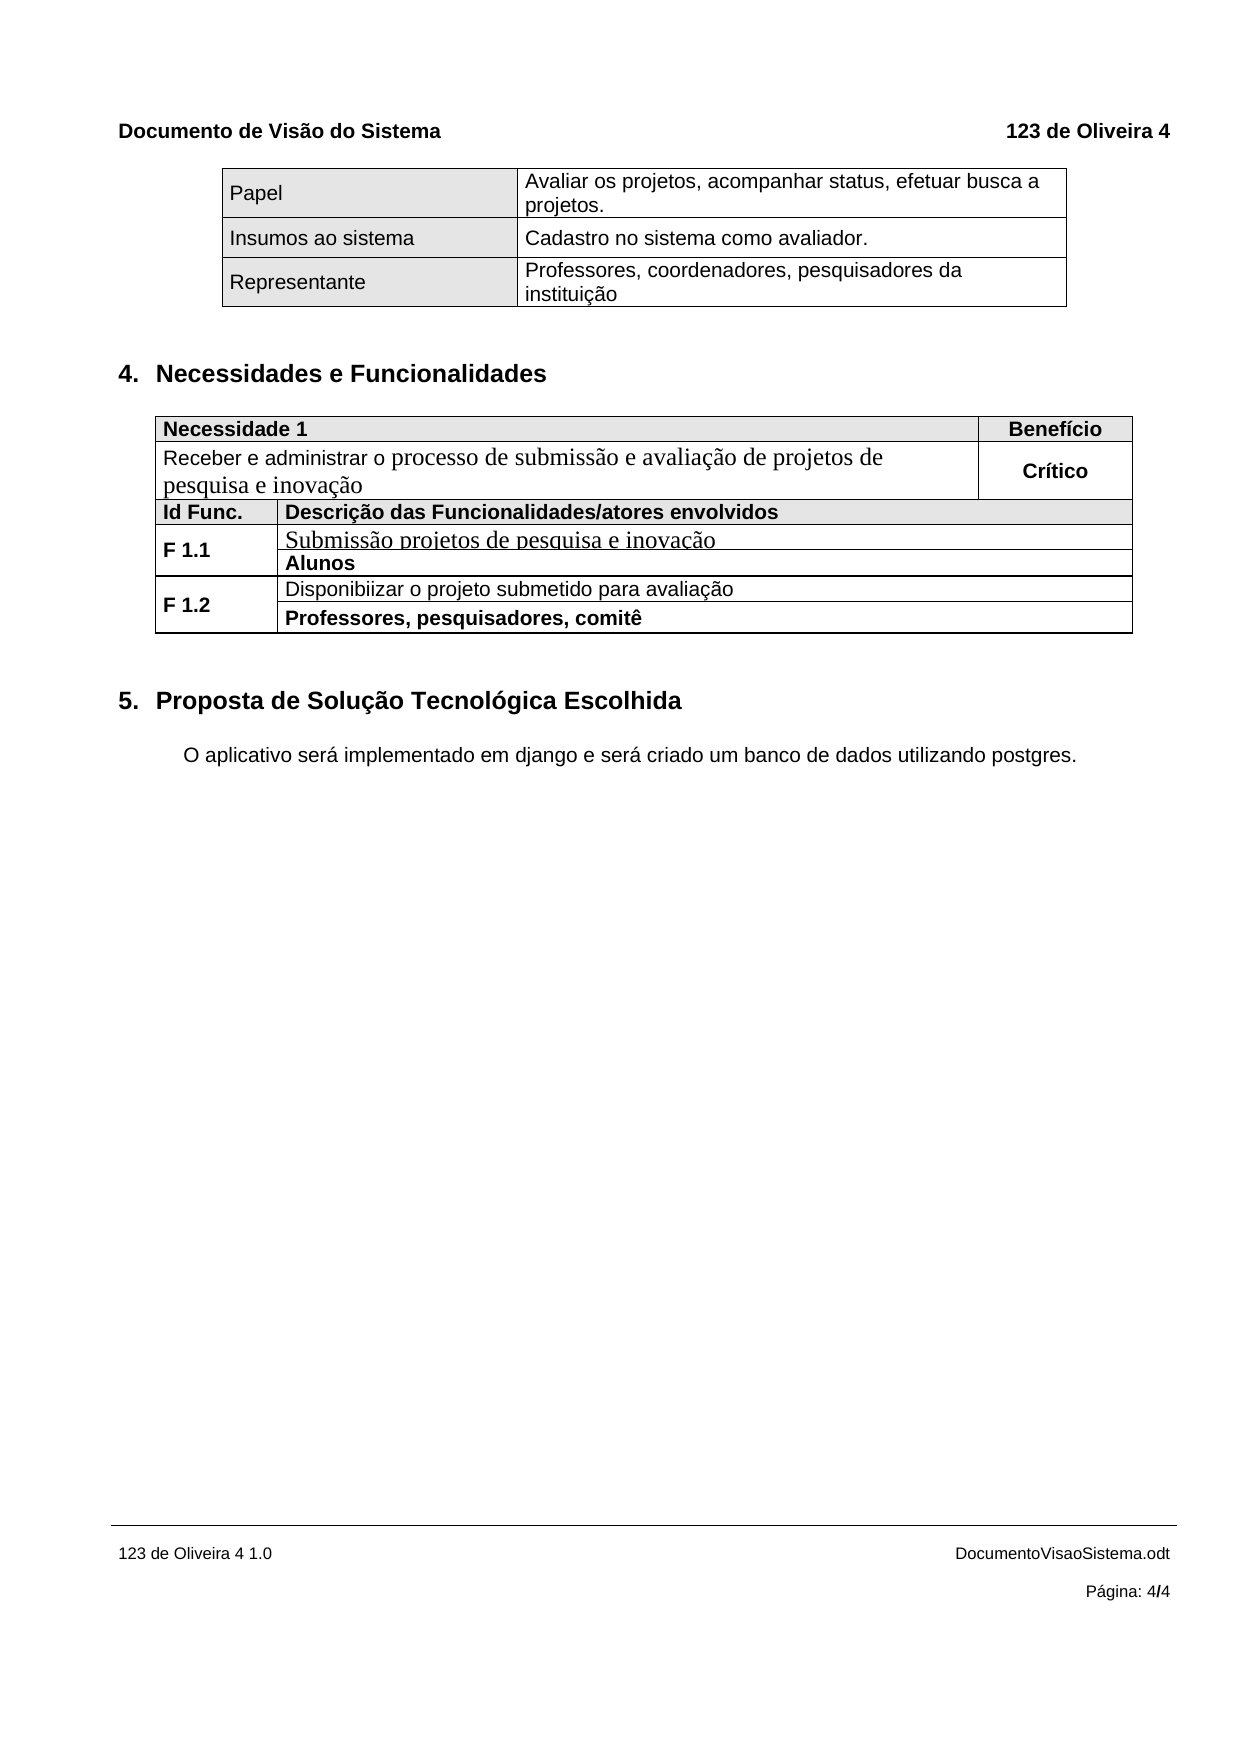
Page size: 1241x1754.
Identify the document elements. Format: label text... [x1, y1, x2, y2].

list Necessidades e Funcionalidades [118, 359, 1170, 387]
table_cell Descrição das Funcionalidades/atores envolvidos [278, 500, 1132, 524]
table_cell Submissão projetos de pesquisa e inovação [278, 525, 1132, 549]
table_cell Receber e administrar o processo de submissão e avaliação de projetos de pesquisa e inovação [156, 442, 978, 499]
table_header Necessidade 1 [156, 417, 978, 441]
table_cell Avaliar os projetos, acompanhar status, efetuar busca a projetos. [518, 169, 1066, 217]
table_cell Professores, coordenadores, pesquisadores da instituição [518, 258, 1066, 306]
table_cell Papel [223, 169, 517, 217]
table_header Benefício [979, 417, 1132, 441]
table_cell Cadastro no sistema como avaliador. [518, 218, 1066, 257]
table_cell Insumos ao sistema [223, 218, 517, 257]
table_cell Professores, pesquisadores, comitê [278, 602, 1132, 632]
table_cell Representante [223, 258, 517, 306]
table_cell Alunos [278, 550, 1132, 575]
text O aplicativo será implementado em django e será criado um banco de dados utilizando postgres. [183, 743, 1170, 767]
table_cell F 1.1 [156, 525, 277, 575]
table_cell F 1.2 [156, 577, 277, 632]
table_cell Id Func. [156, 500, 277, 524]
list Proposta de Solução Tecnológica Escolhida [118, 686, 1170, 715]
table_cell Crítico [979, 442, 1132, 499]
table_cell Disponibiizar o projeto submetido para avaliação [278, 577, 1132, 601]
